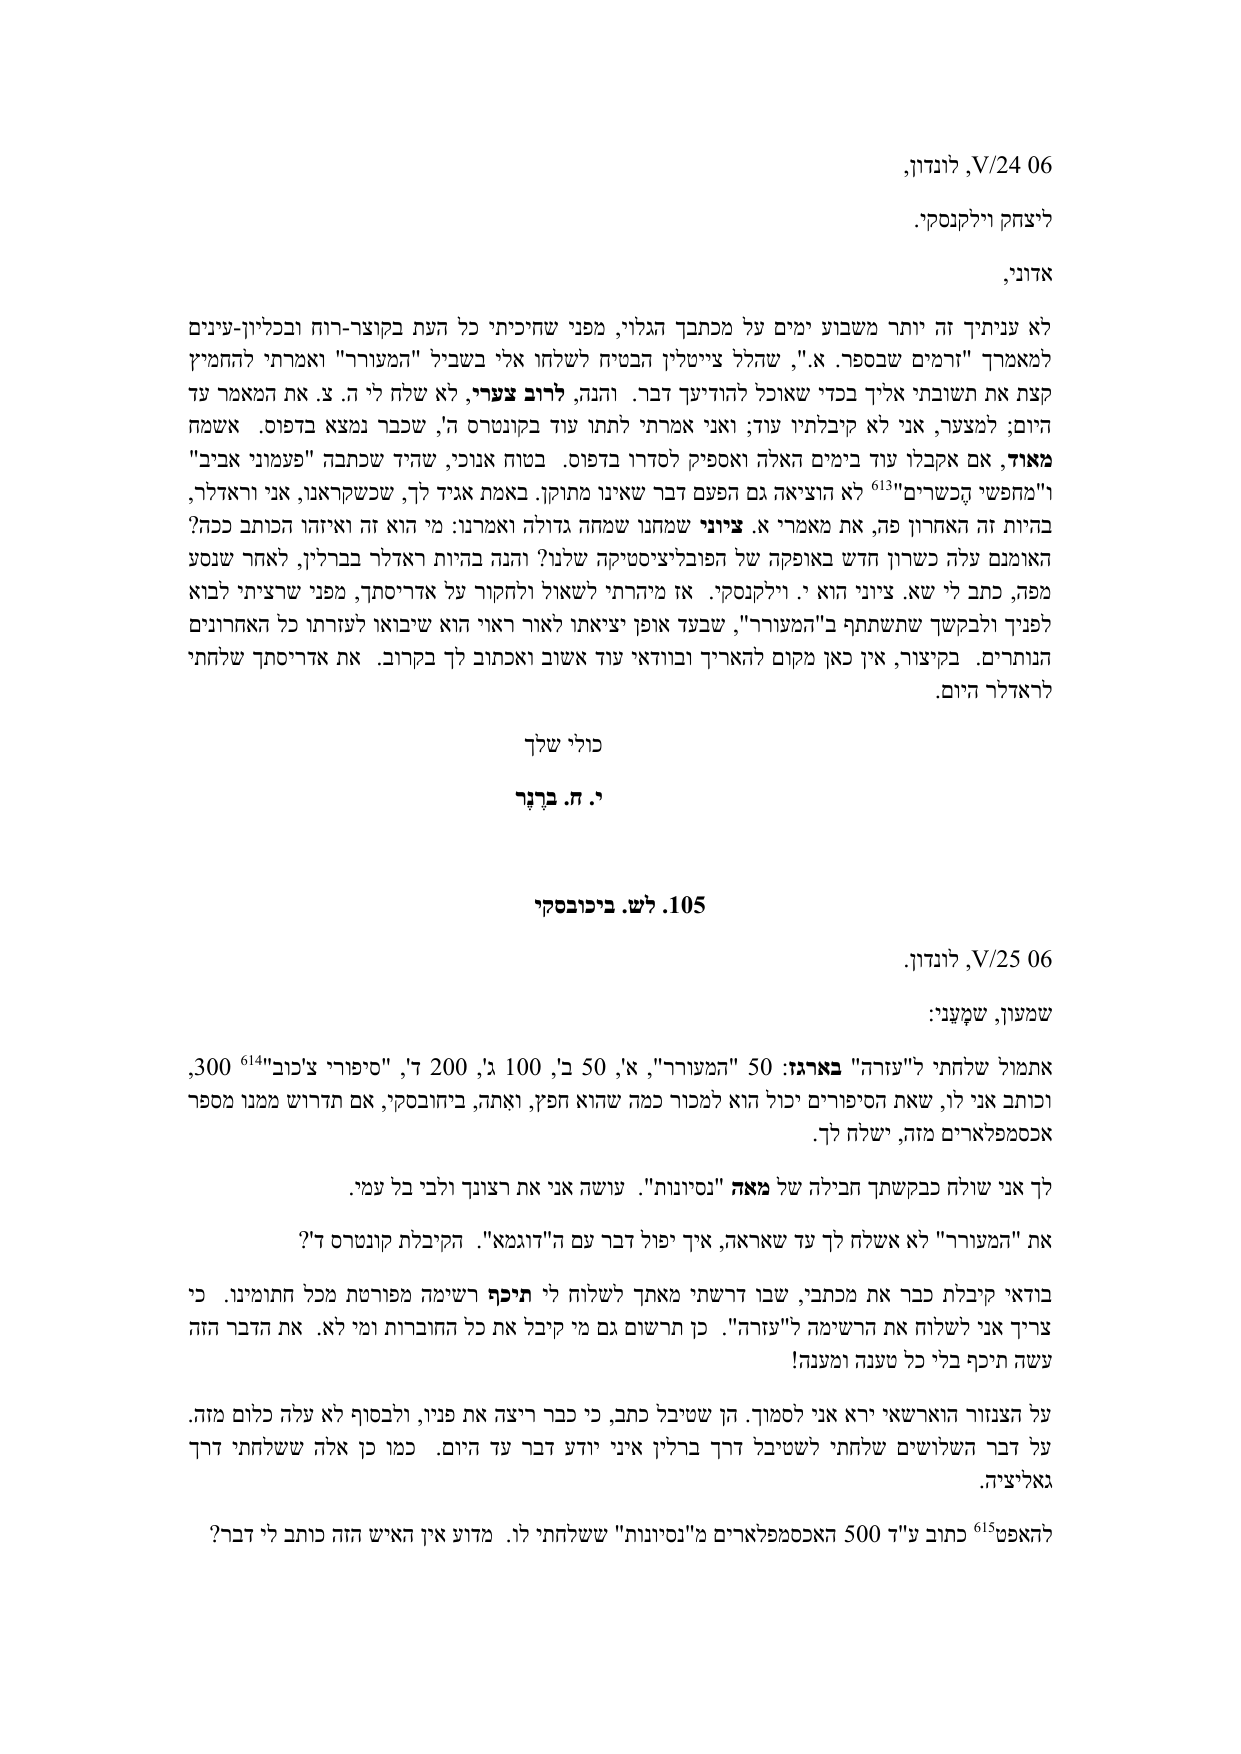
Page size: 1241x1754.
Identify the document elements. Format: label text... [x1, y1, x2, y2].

text את "המעורר" לא אשלח לך עד שאראה, איך יפול דבר עם ה"דוגמא". הקיבלת קונטרס ד'? [187, 1226, 1053, 1254]
text להאפט כתוב ע"ד 500 האכסמפלארים מ"נסיונות" ששלחתי לו. מדוע אין האיש הזה כותב לי דבר? [187, 1519, 1053, 1548]
text 105. לש. ביכובסקי [187, 890, 1053, 919]
text שמעון, שמָעֵני: [187, 998, 1053, 1027]
text אתמול שלחתי ל"עזרה" בארגז: 50 "המעורר", א', 50 ב', 100 ג', 200 ד', "סיפורי צ'כוב" 300, וכותב אני לו, שאת הסיפורים יכול הוא למכור כמה שהוא חפץ, ואִתה, ביחובסקי, אם תדרוש ממנו מספר אכסמפלארים מזה, ישלח לך. [187, 1052, 1053, 1147]
text לך אני שולח כבקשתך חבילה של מאה "נסיונות". עושה אני את רצונך ולבי בל עמי. [187, 1172, 1053, 1200]
text על הצנזור הוארשאי ירא אני לסמוך. הן שטיבל כתב, כי כבר ריצה את פניו, ולבסוף לא עלה כלום מזה. על דבר השלושים שלחתי לשטיבל דרך ברלין איני יודע דבר עד היום. כמו כן אלה ששלחתי דרך גאליציה. [187, 1399, 1053, 1494]
text לא עניתיך זה יותר משבוע ימים על מכתבך הגלוי, מפני שחיכיתי כל העת בקוצר-רוח ובכליון-עינים למאמרך "זרמים שבספר. א.", שהלל צייטלין הבטיח לשלחו אלי בשביל "המעורר" ואמרתי להחמיץ קצת את תשובתי אליך בכדי שאוכל להודיעך דבר. והנה, לרוב צערי, לא שלח לי ה. צ. את המאמר עד היום; למצער, אני לא קיבלתיו עוד; ואני אמרתי לתתו עוד בקונטרס ה', שכבר נמצא בדפוס. אשמח מאוד, אם אקבלו עוד בימים האלה ואספיק לסדרו בדפוס. בטוח אנוכי, שהיד שכתבה "פעמוני אביב" ו"מחפשי הֶכשרים" לא הוציאה גם הפעם דבר שאינו מתוקן. באמת אגיד לך, שכשקראנו, אני וראדלר, בהיות זה האחרון פה, את מאמרי א. ציוני שמחנו שמחה גדולה ואמרנו: מי הוא זה ואיזהו הכותב ככה? האומנם עלה כשרון חדש באופקה של הפובליציסטיקה שלנו? והנה בהיות ראדלר בברלין, לאחר שנסע מפה, כתב לי שא. ציוני הוא י. וילקנסקי. אז מיהרתי לשאול ולחקור על אדריסתך, מפני שרציתי לבוא לפניך ולבקשך שתשתתף ב"המעורר", שבעד אופן יציאתו לאור ראוי הוא שיבואו לעזרתו כל האחרונים הנותרים. בקיצור, אין כאן מקום להאריך ובוודאי עוד אשוב ואכתוב לך בקרוב. את אדריסתך שלחתי לראדלר היום. [187, 312, 1053, 703]
text בודאי קיבלת כבר את מכתבי, שבו דרשתי מאתך לשלוח לי תיכף רשימה מפורטת מכל חתומינו. כי צריך אני לשלוח את הרשימה ל"עזרה". כן תרשום גם מי קיבל את כל החוברות ומי לא. את הדבר הזה עשה תיכף בלי כל טענה ומענה! [187, 1279, 1053, 1374]
text 06 V/25, לונדון. [187, 944, 1053, 973]
text כולי שלך [187, 729, 1053, 757]
text אדוני, [187, 258, 1053, 286]
text 06 V/24, לונדון, [187, 150, 1053, 179]
text י. ח. ברֶנֶר [187, 782, 1053, 811]
text ליצחק וילקנסקי. [187, 204, 1053, 233]
